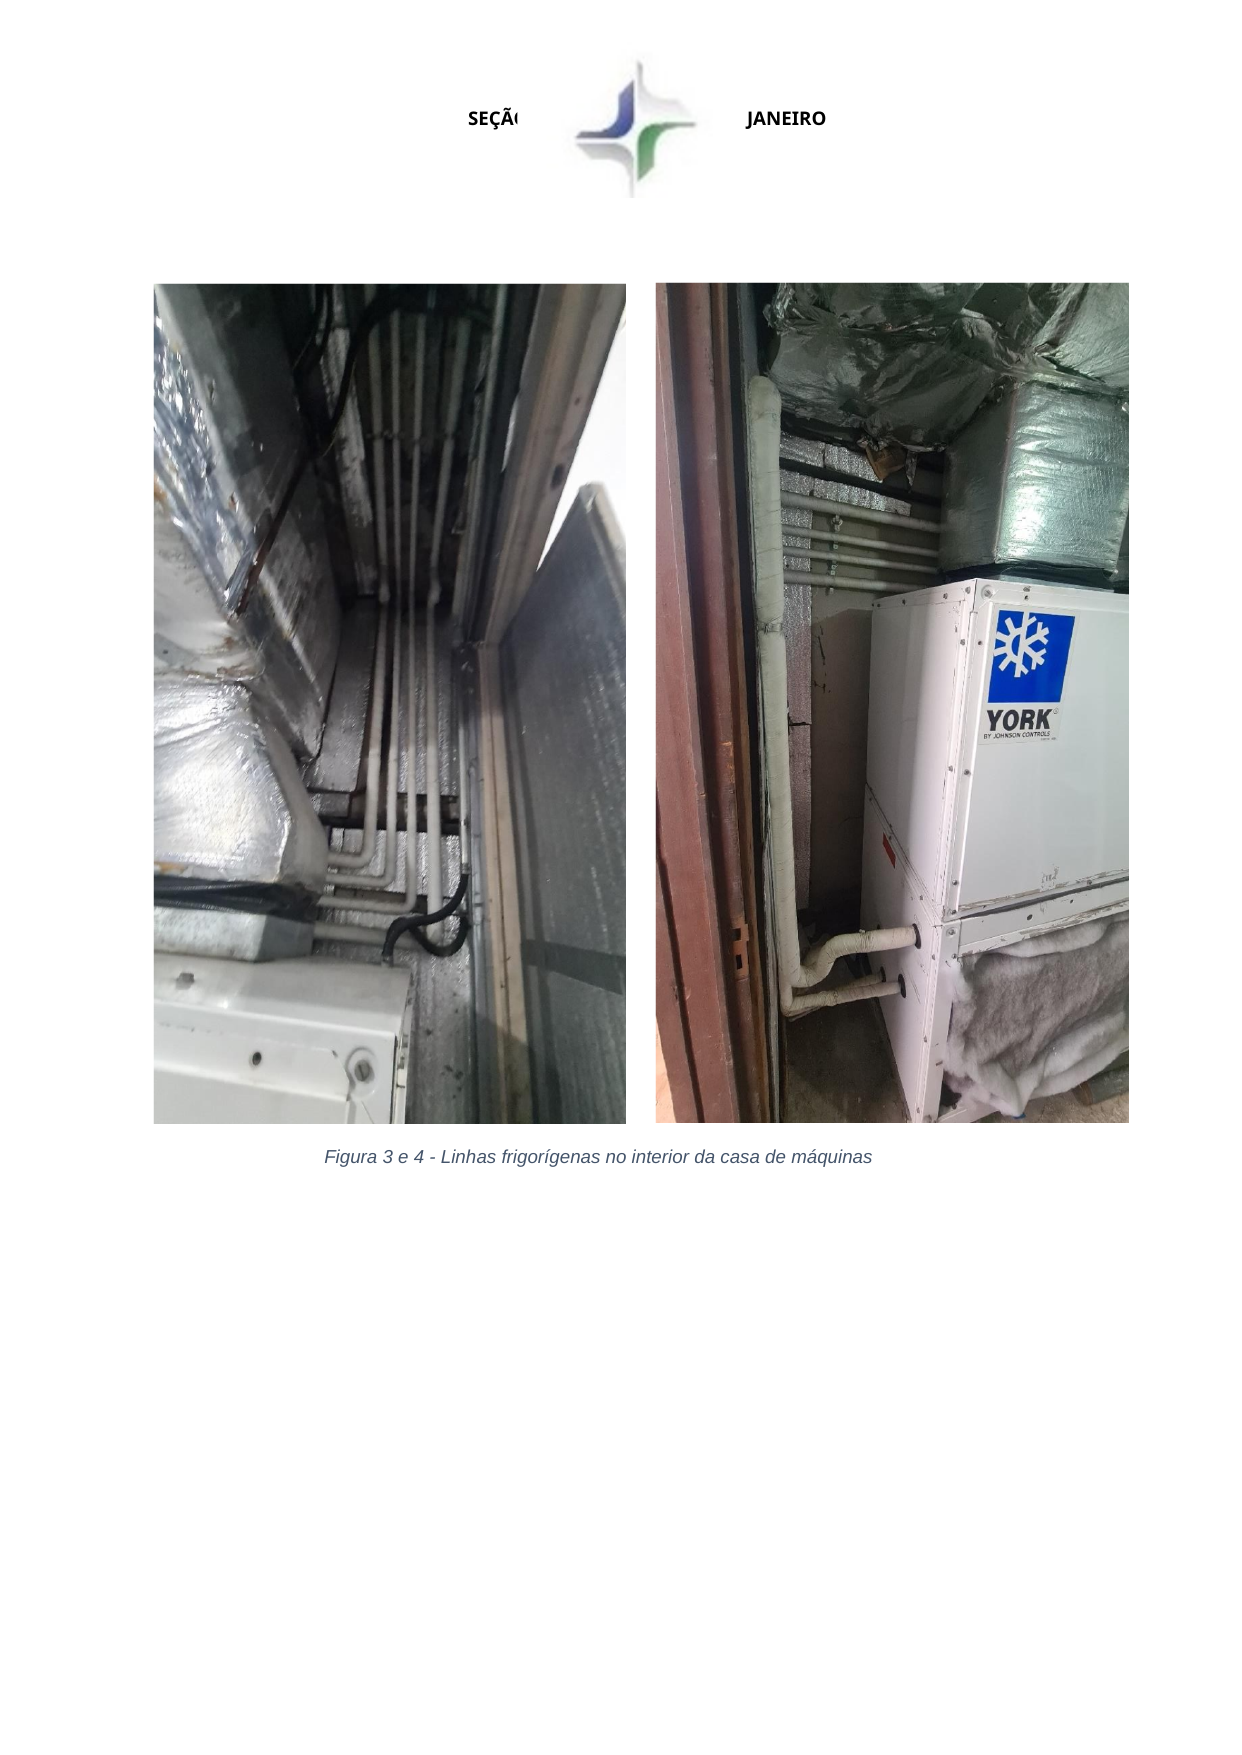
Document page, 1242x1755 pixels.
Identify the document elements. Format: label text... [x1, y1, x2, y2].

text Figura 3 e 4 - Linhas frigorígenas no interior da casa de máquinas [220, 1146, 1160, 1167]
